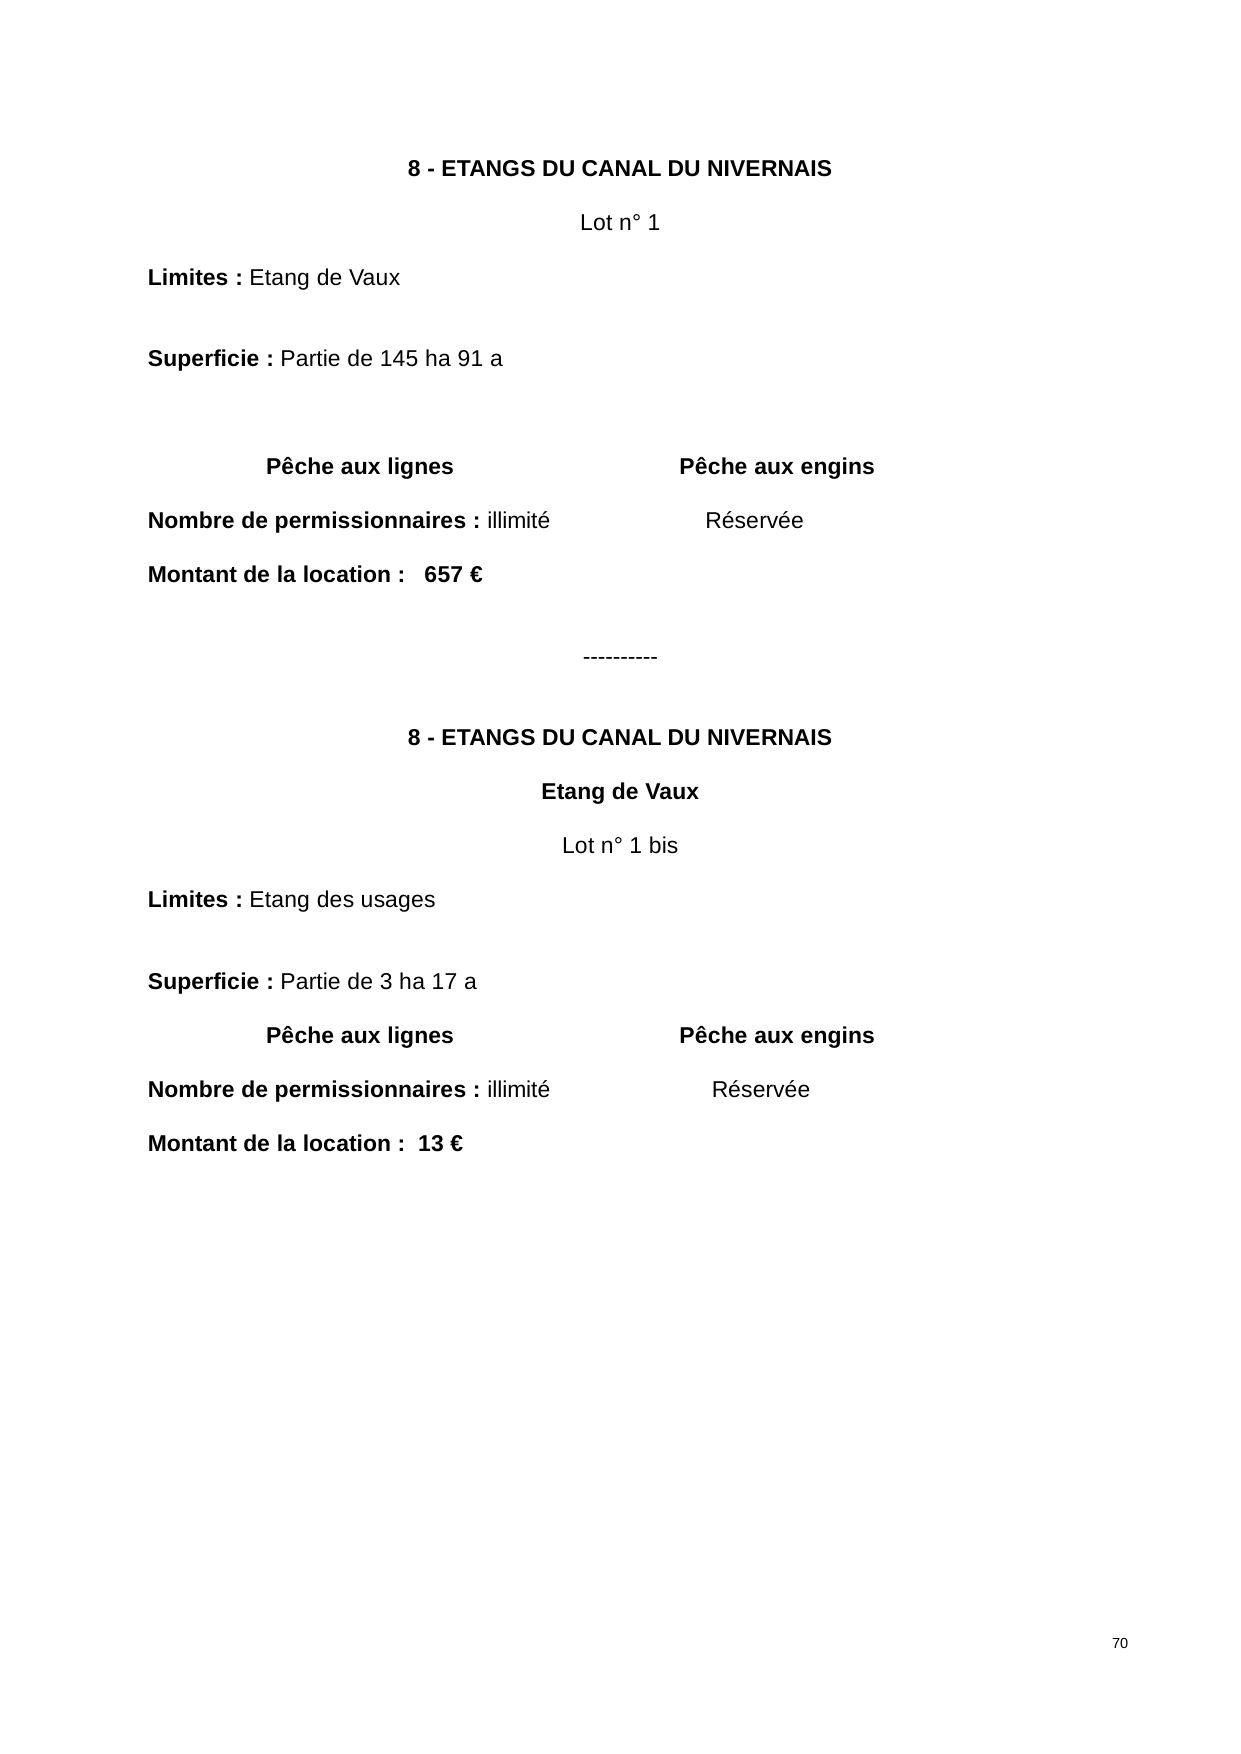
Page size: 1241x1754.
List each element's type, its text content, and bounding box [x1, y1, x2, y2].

text ---------- [88, 642, 1152, 669]
text Limites : Etang des usages [88, 886, 1152, 913]
text 8 - ETANGS DU CANAL DU NIVERNAIS [88, 154, 1152, 182]
text Montant de la location : 657 € [88, 561, 1152, 588]
text Nombre de permissionnaires : illimité Réservée [88, 507, 1152, 534]
text Limites : Etang de Vaux [88, 263, 1152, 290]
text Lot n° 1 bis [88, 832, 1152, 859]
text Pêche aux lignes Pêche aux engins [88, 1021, 1152, 1048]
text Montant de la location : 13 € [88, 1129, 1152, 1157]
text Nombre de permissionnaires : illimité Réservée [88, 1075, 1152, 1102]
text Pêche aux lignes Pêche aux engins [88, 452, 1152, 479]
text Etang de Vaux [88, 777, 1152, 804]
text Superficie : Partie de 145 ha 91 a [88, 344, 1152, 371]
text Superficie : Partie de 3 ha 17 a [88, 967, 1152, 994]
text 8 - ETANGS DU CANAL DU NIVERNAIS [88, 723, 1152, 750]
text Lot n° 1 [88, 209, 1152, 236]
